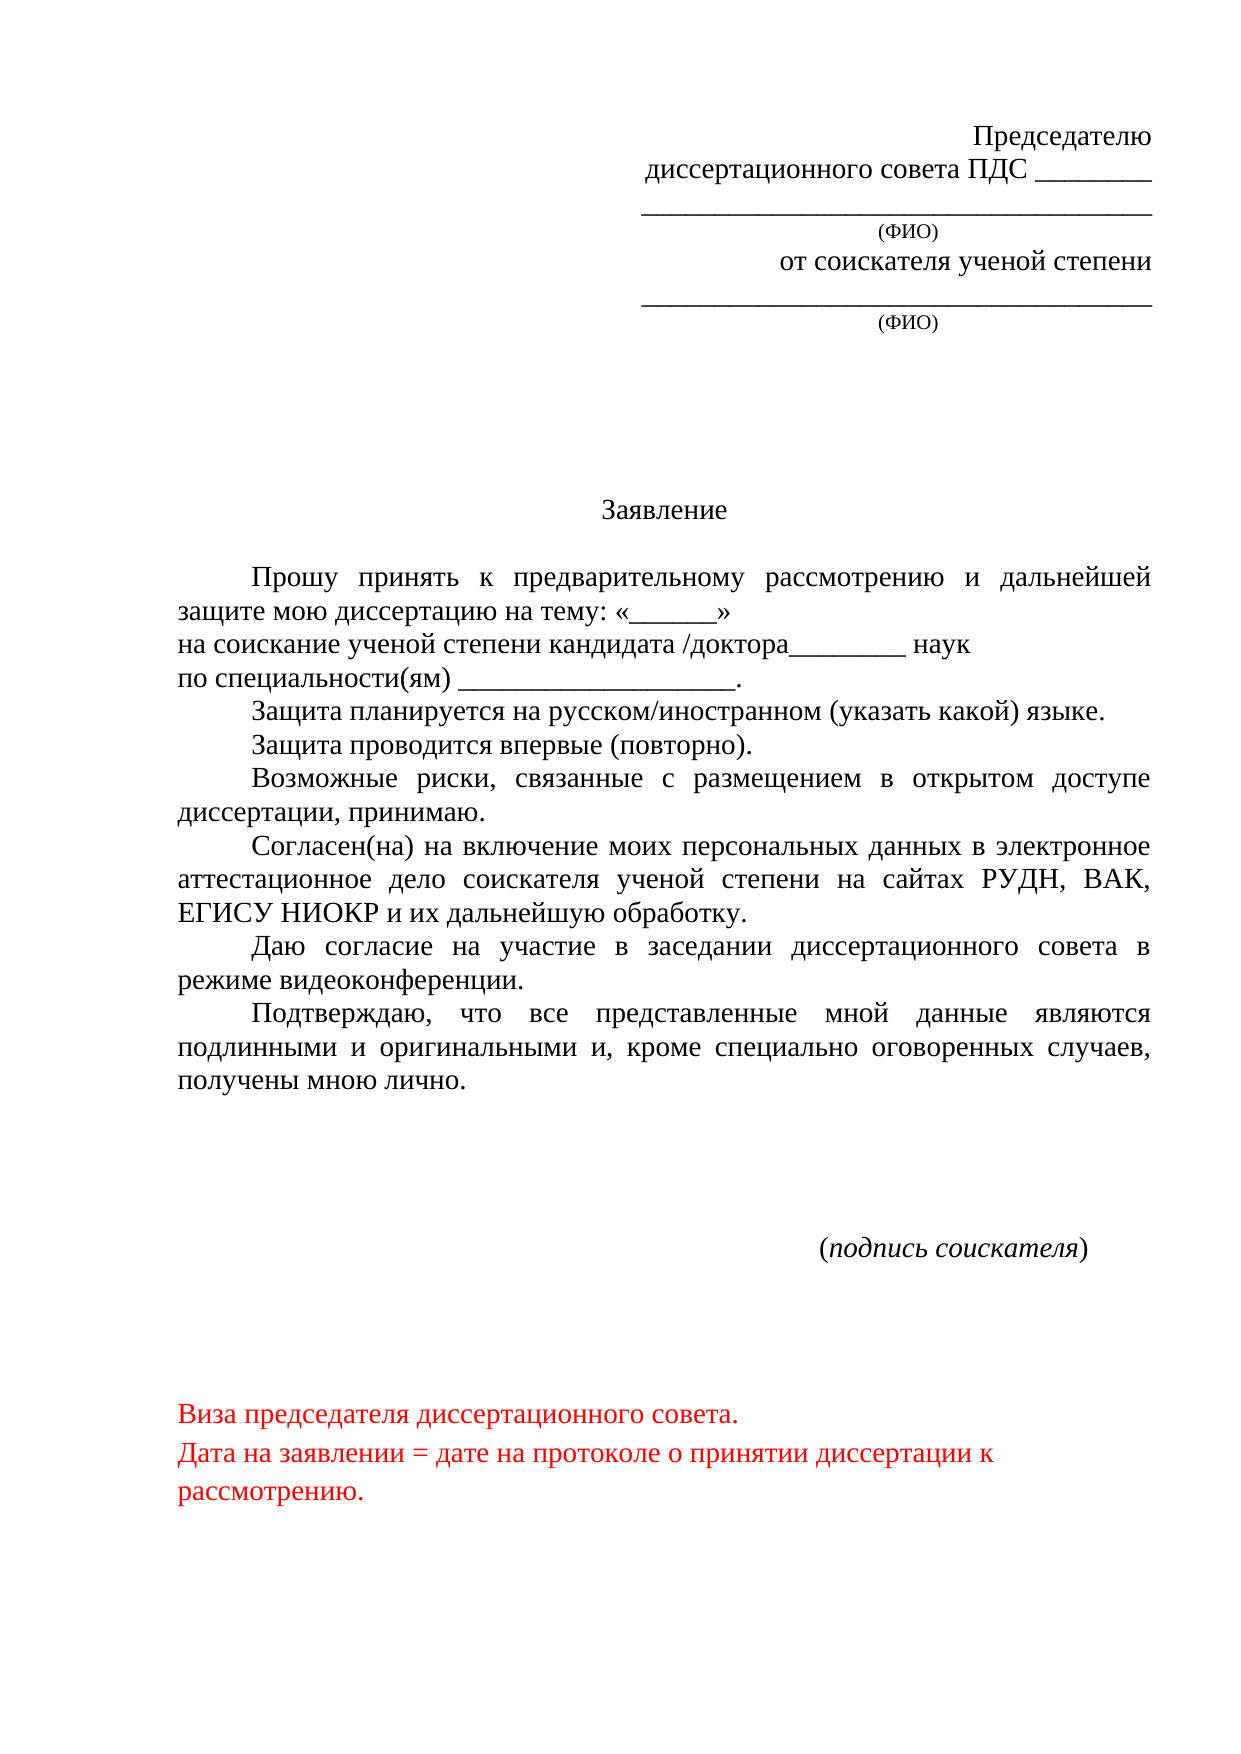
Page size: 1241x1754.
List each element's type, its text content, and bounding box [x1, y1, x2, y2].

text ___________________________________ [487, 185, 1152, 219]
text (ФИО) [487, 310, 1152, 334]
text Прошу принять к предварительному рассмотрению и дальнейшей защите мою диссертацию на тему: «______» [177, 559, 1152, 626]
text по специальности(ям) ___________________. [177, 660, 1152, 693]
text Защита проводится впервые (повторно). [177, 727, 1152, 761]
text Подтверждаю, что все представленные мной данные являются подлинными и оригинальными и, кроме специально оговоренных случаев, получены мною лично. [177, 995, 1152, 1096]
text от соискателя ученой степени [487, 243, 1152, 276]
text (ФИО) [487, 219, 1152, 243]
text диссертационного совета ПДС ________ [605, 152, 1152, 185]
text Даю согласие на участие в заседании диссертационного совета в режиме видеоконференции. [177, 928, 1152, 995]
text Виза председателя диссертационного совета. [177, 1396, 1152, 1430]
text Дата на заявлении = дате на протоколе о принятии диссертации к рассмотрению. [177, 1435, 1152, 1507]
text Возможные риски, связанные с размещением в открытом доступе диссертации, принимаю. [177, 761, 1152, 828]
text на соискание ученой степени кандидата /доктора________ наук [177, 626, 1152, 660]
text (подпись соискателя) [177, 1230, 1152, 1264]
text Заявление [177, 492, 1152, 526]
text Согласен(на) на включение моих персональных данных в электронное аттестационное дело соискателя ученой степени на сайтах РУДН, ВАК, ЕГИСУ НИОКР и их дальнейшую обработку. [177, 828, 1152, 928]
text Защита планируется на русском/иностранном (указать какой) языке. [177, 693, 1152, 727]
text ___________________________________ [487, 276, 1152, 310]
text Председателю [635, 118, 1152, 152]
